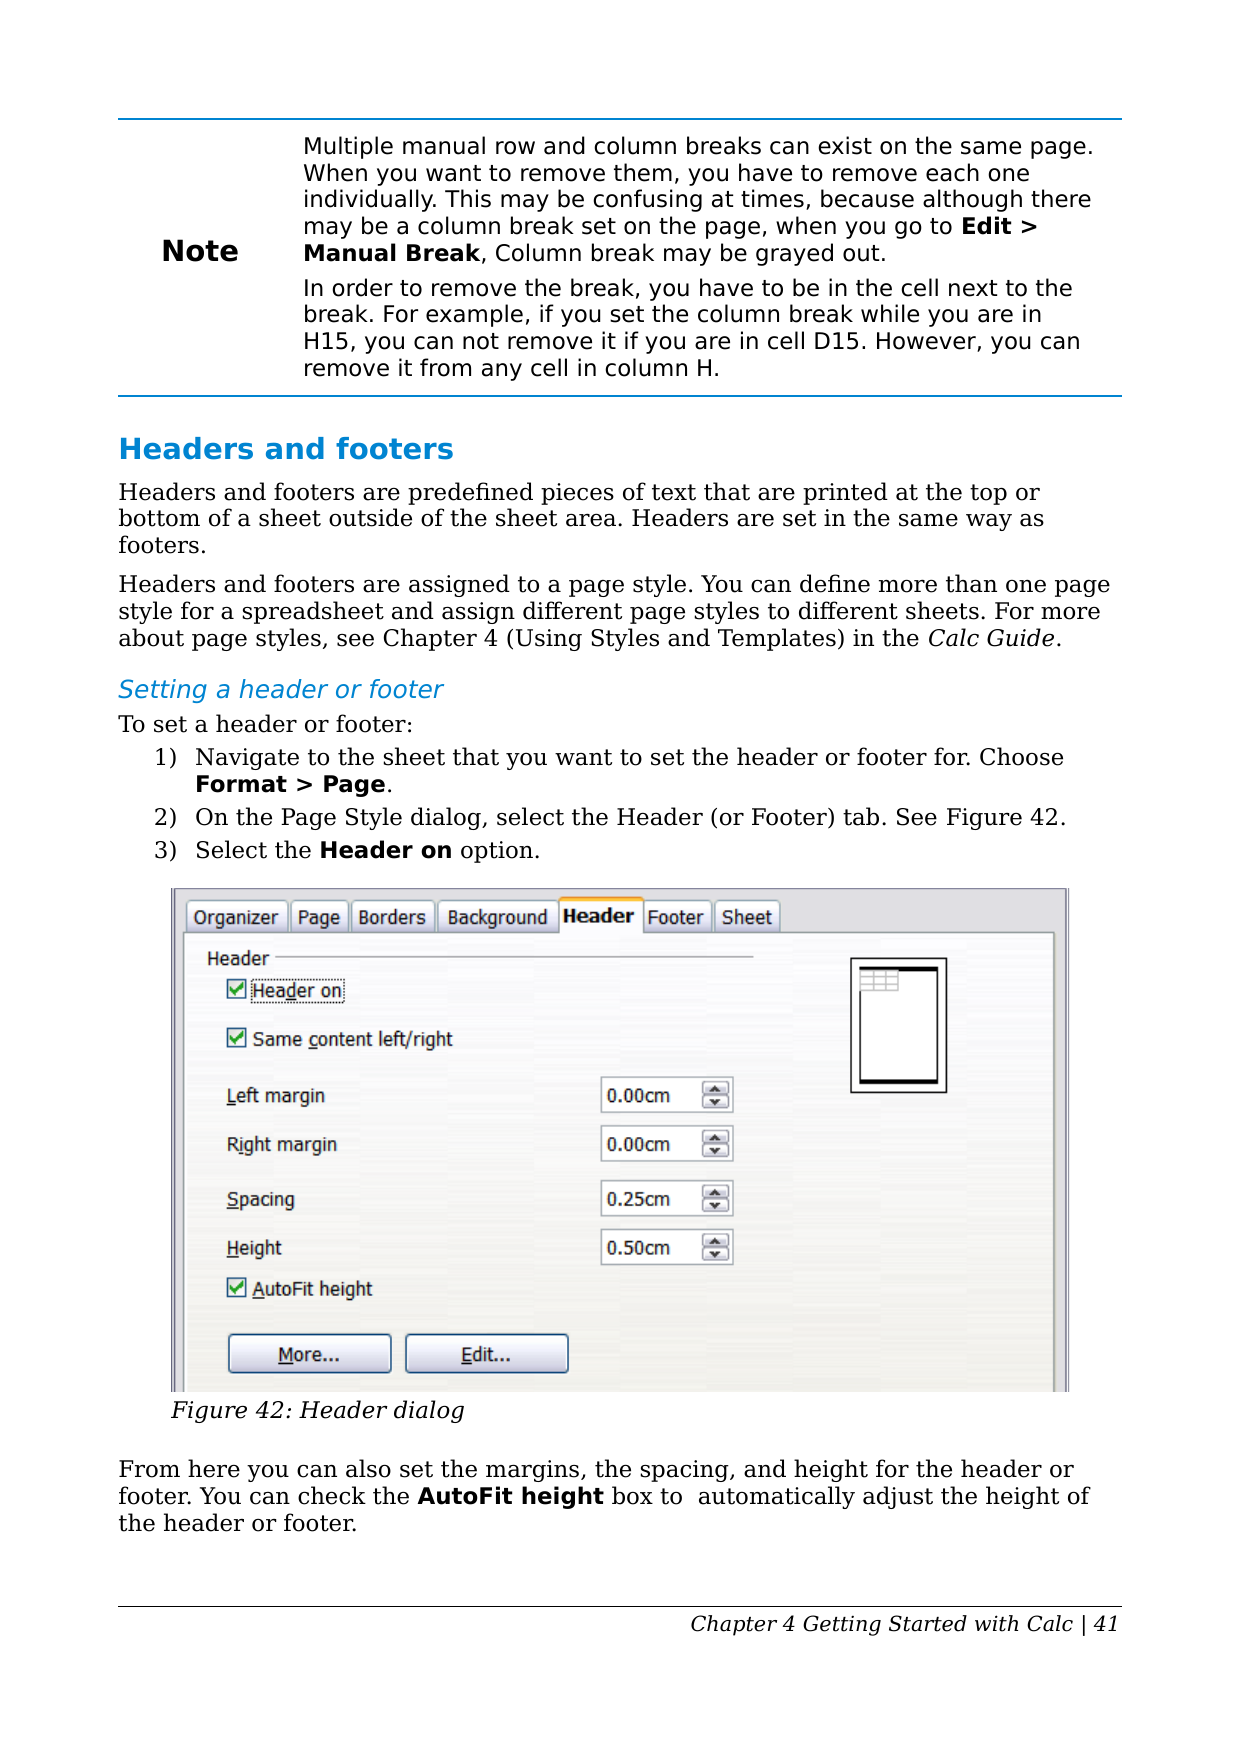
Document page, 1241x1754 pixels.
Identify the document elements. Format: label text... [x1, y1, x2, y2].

list Navigate to the sheet that you want to set the header or footer for. Choose Format > Page. [177, 744, 1122, 798]
list Select the Header on option. [177, 837, 1122, 864]
text Headers and footers are assigned to a page style. You can define more than one page style for a spreadsheet and assign different page styles to different sheets. For more about page styles, see Chapter 4 (Using Styles and Templates) in the Calc Guide. [118, 571, 1122, 651]
picture [171, 888, 1070, 1392]
list On the Page Style dialog, select the Header (or Footer) tab. See Figure 42. [177, 804, 1122, 831]
subtitle Headers and footers [118, 433, 1122, 467]
list To set a header or footer: [118, 711, 1122, 738]
table_header Multiple manual row and column breaks can exist on the same page. When you want to remove them, you have to remove each one individually. This may be confusing at times, because although there may be a column break set on the page, when you go to Edit > Manual Break, Column break may be grayed out. In order to remove the break, you have to be in the cell next to the break. For example, if you set the column break while you are in H15, you can not remove it if you are in cell D15. However, you can remove it from any cell in column H. [281, 120, 1122, 394]
text From here you can also set the margins, the spacing, and height for the header or footer. You can check the AutoFit height box to automatically adjust the height of the header or footer. [118, 1456, 1122, 1536]
text Figure 42: Header dialog [171, 1398, 1069, 1424]
text Headers and footers are predefined pieces of text that are printed at the top or bottom of a sheet outside of the sheet area. Headers are set in the same way as footers. [118, 479, 1122, 559]
table_header Note [118, 120, 281, 394]
subtitle Setting a header or footer [118, 676, 1122, 705]
